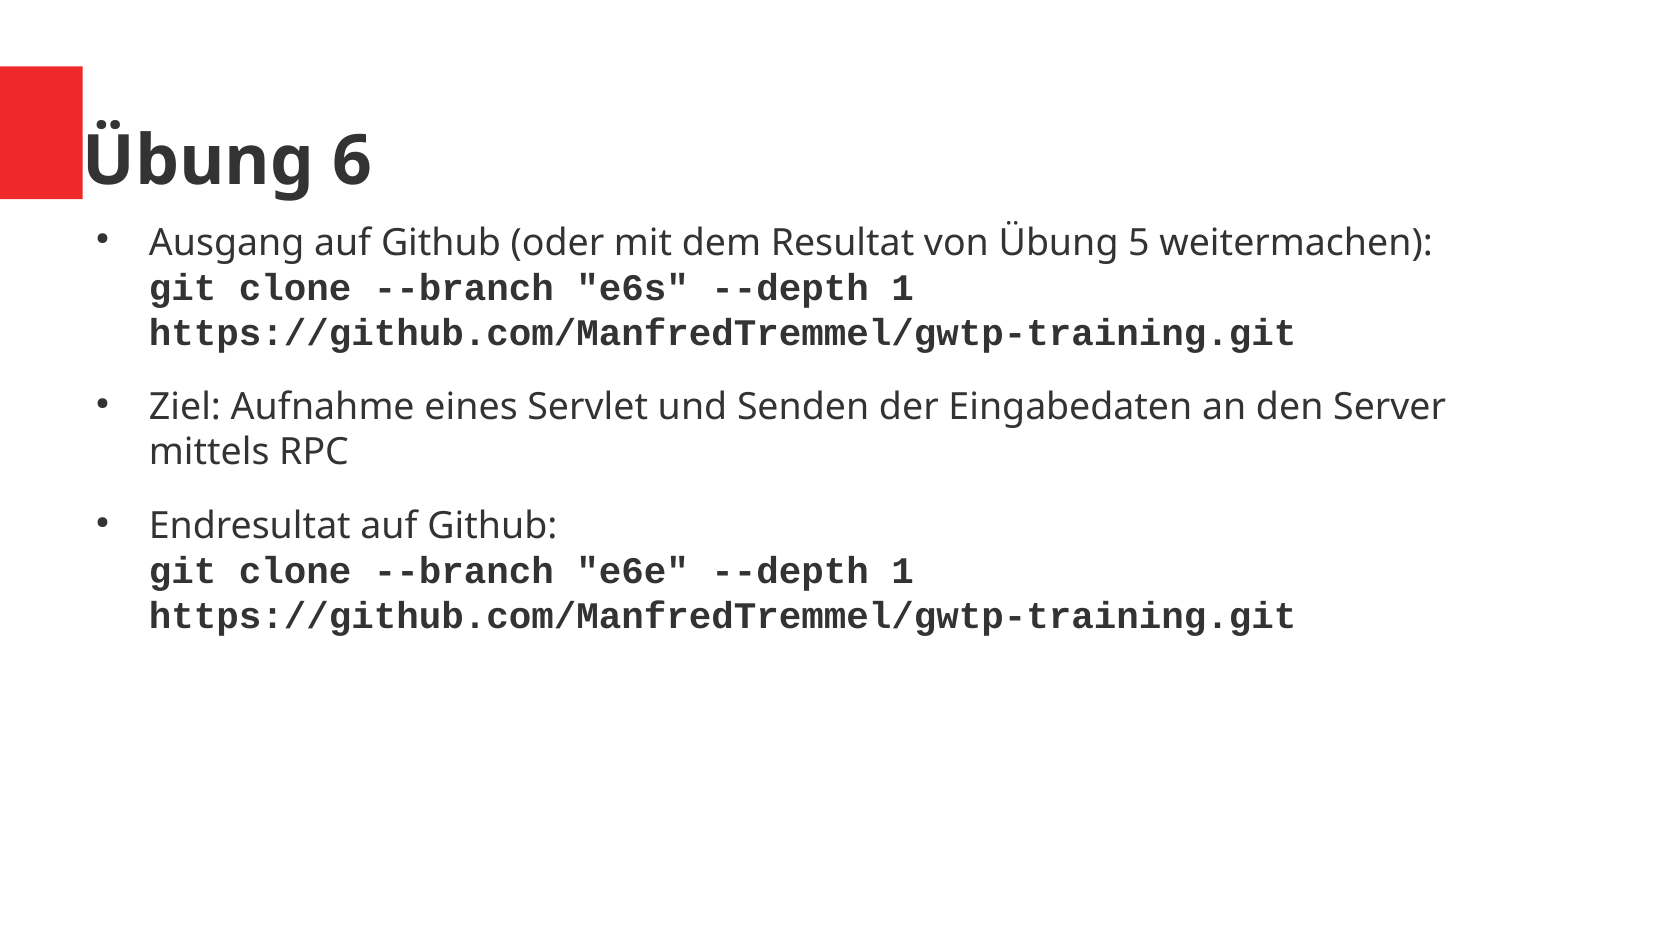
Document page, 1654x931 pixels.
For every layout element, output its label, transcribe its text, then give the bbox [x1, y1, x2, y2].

list Ausgang auf Github (oder mit dem Resultat von Übung 5 weitermachen): git clone --branch "e6s" --depth 1 https://github.com/ManfredTremmel/gwtp-training.git Ziel: Aufnahme eines Servlet und Senden der Eingabedaten an den Server mittels RPC Endresultat auf Github: git clone --branch "e6e" --depth 1 https://github.com/ManfredTremmel/gwtp-training.git [78, 217, 1567, 875]
title Übung 6 [82, 33, 1571, 196]
